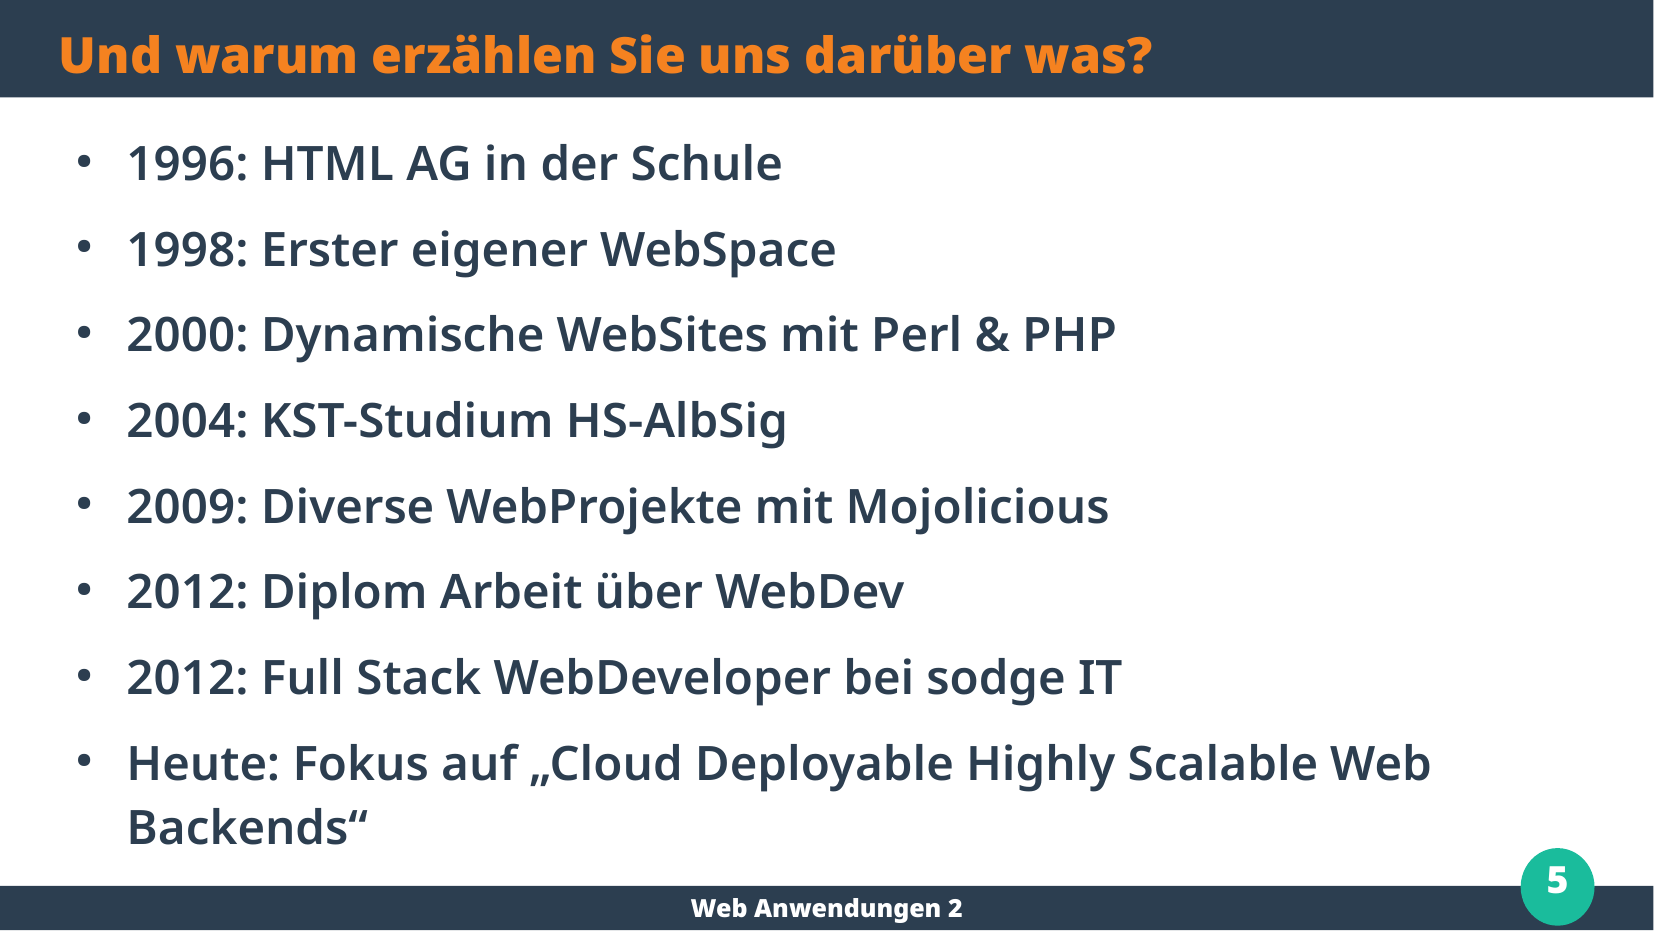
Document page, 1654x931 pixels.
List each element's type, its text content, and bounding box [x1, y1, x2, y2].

title Und warum erzählen Sie uns darüber was? [59, 8, 1595, 89]
list 1996: HTML AG in der Schule 1998: Erster eigener WebSpace 2000: Dynamische WebSites mit Perl & PHP 2004: KST-Studium HS-AlbSig 2009: Diverse WebProjekte mit Mojolicious 2012: Diplom Arbeit über WebDev 2012: Full Stack WebDeveloper bei sodge IT Heute: Fokus auf „Cloud Deployable Highly Scalable Web Backends“ [59, 129, 1595, 864]
